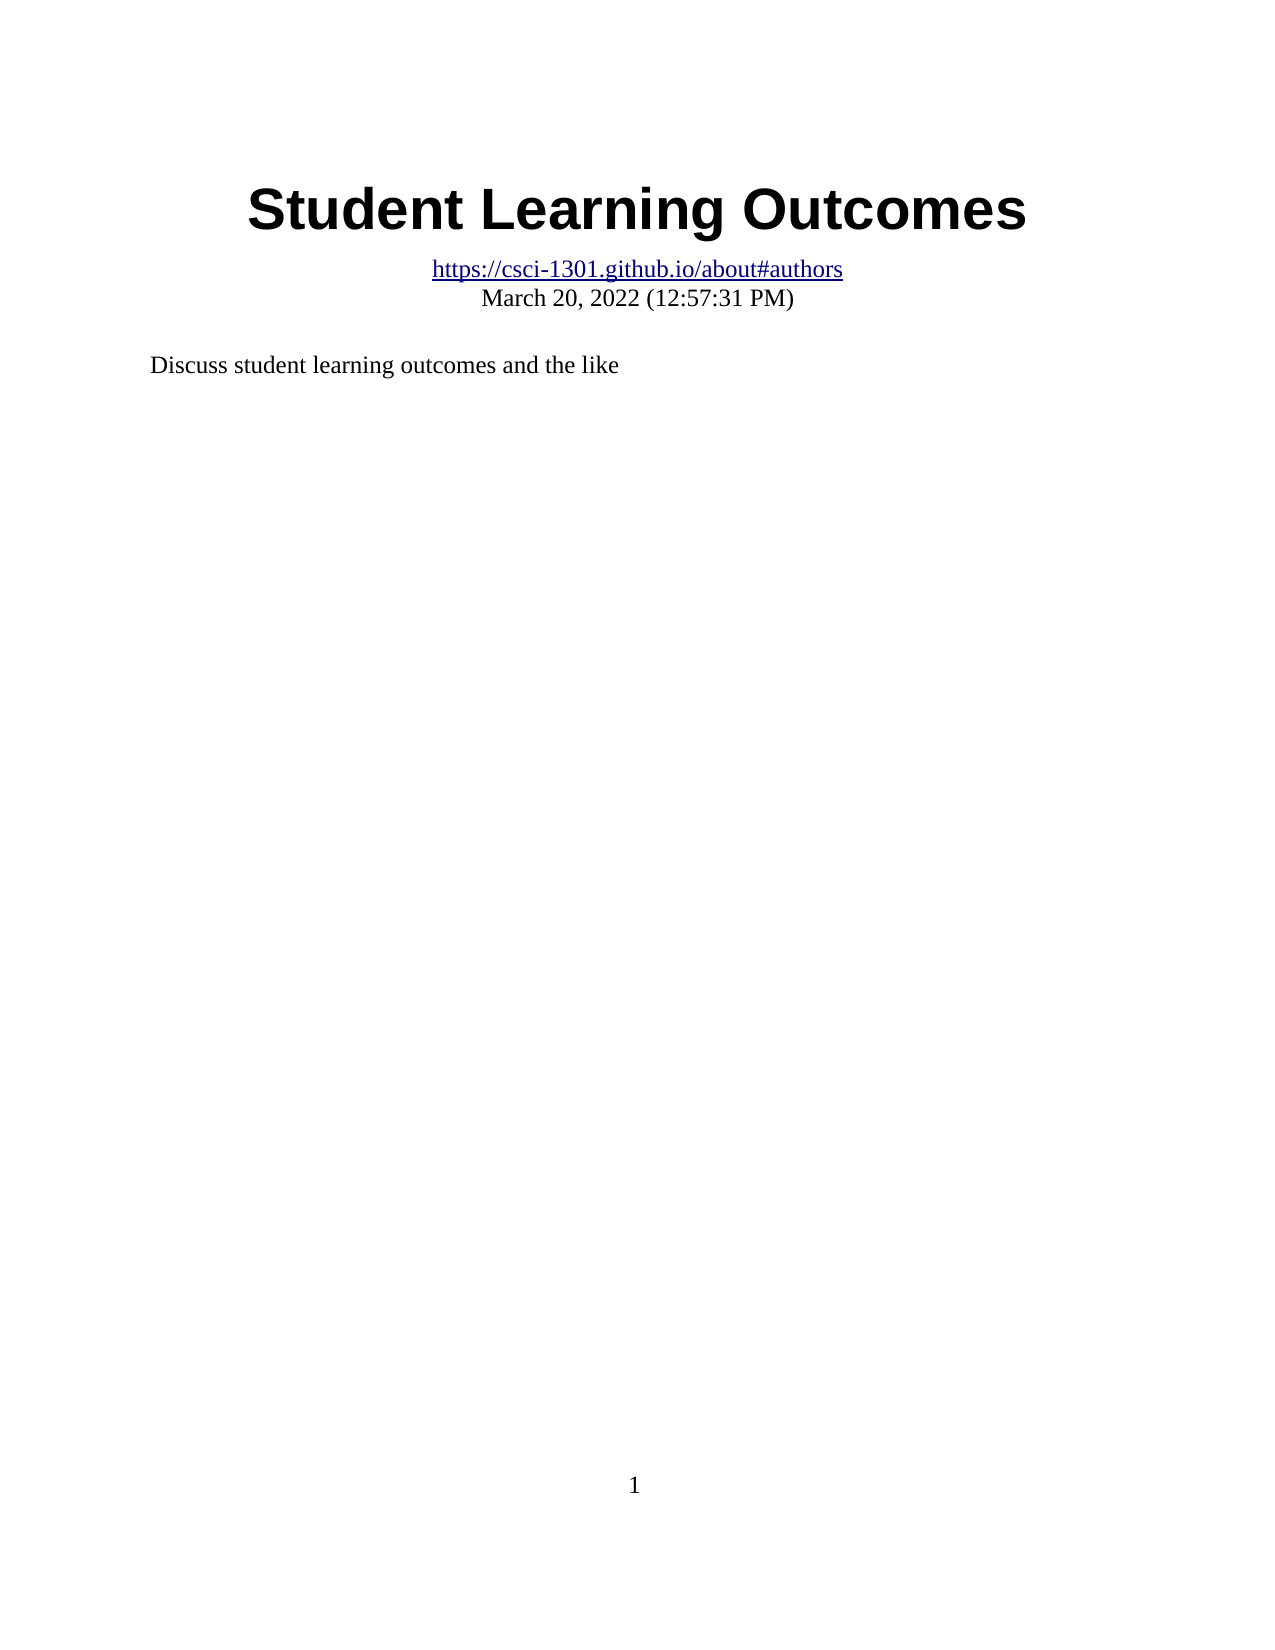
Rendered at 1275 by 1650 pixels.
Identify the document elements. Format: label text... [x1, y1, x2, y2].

text March 20, 2022 (12:57:31 PM) [150, 283, 1125, 312]
text https://csci-1301.github.io/about#authors [150, 254, 1125, 283]
text Discuss student learning outcomes and the like [150, 350, 1125, 378]
title Student Learning Outcomes [150, 175, 1125, 242]
